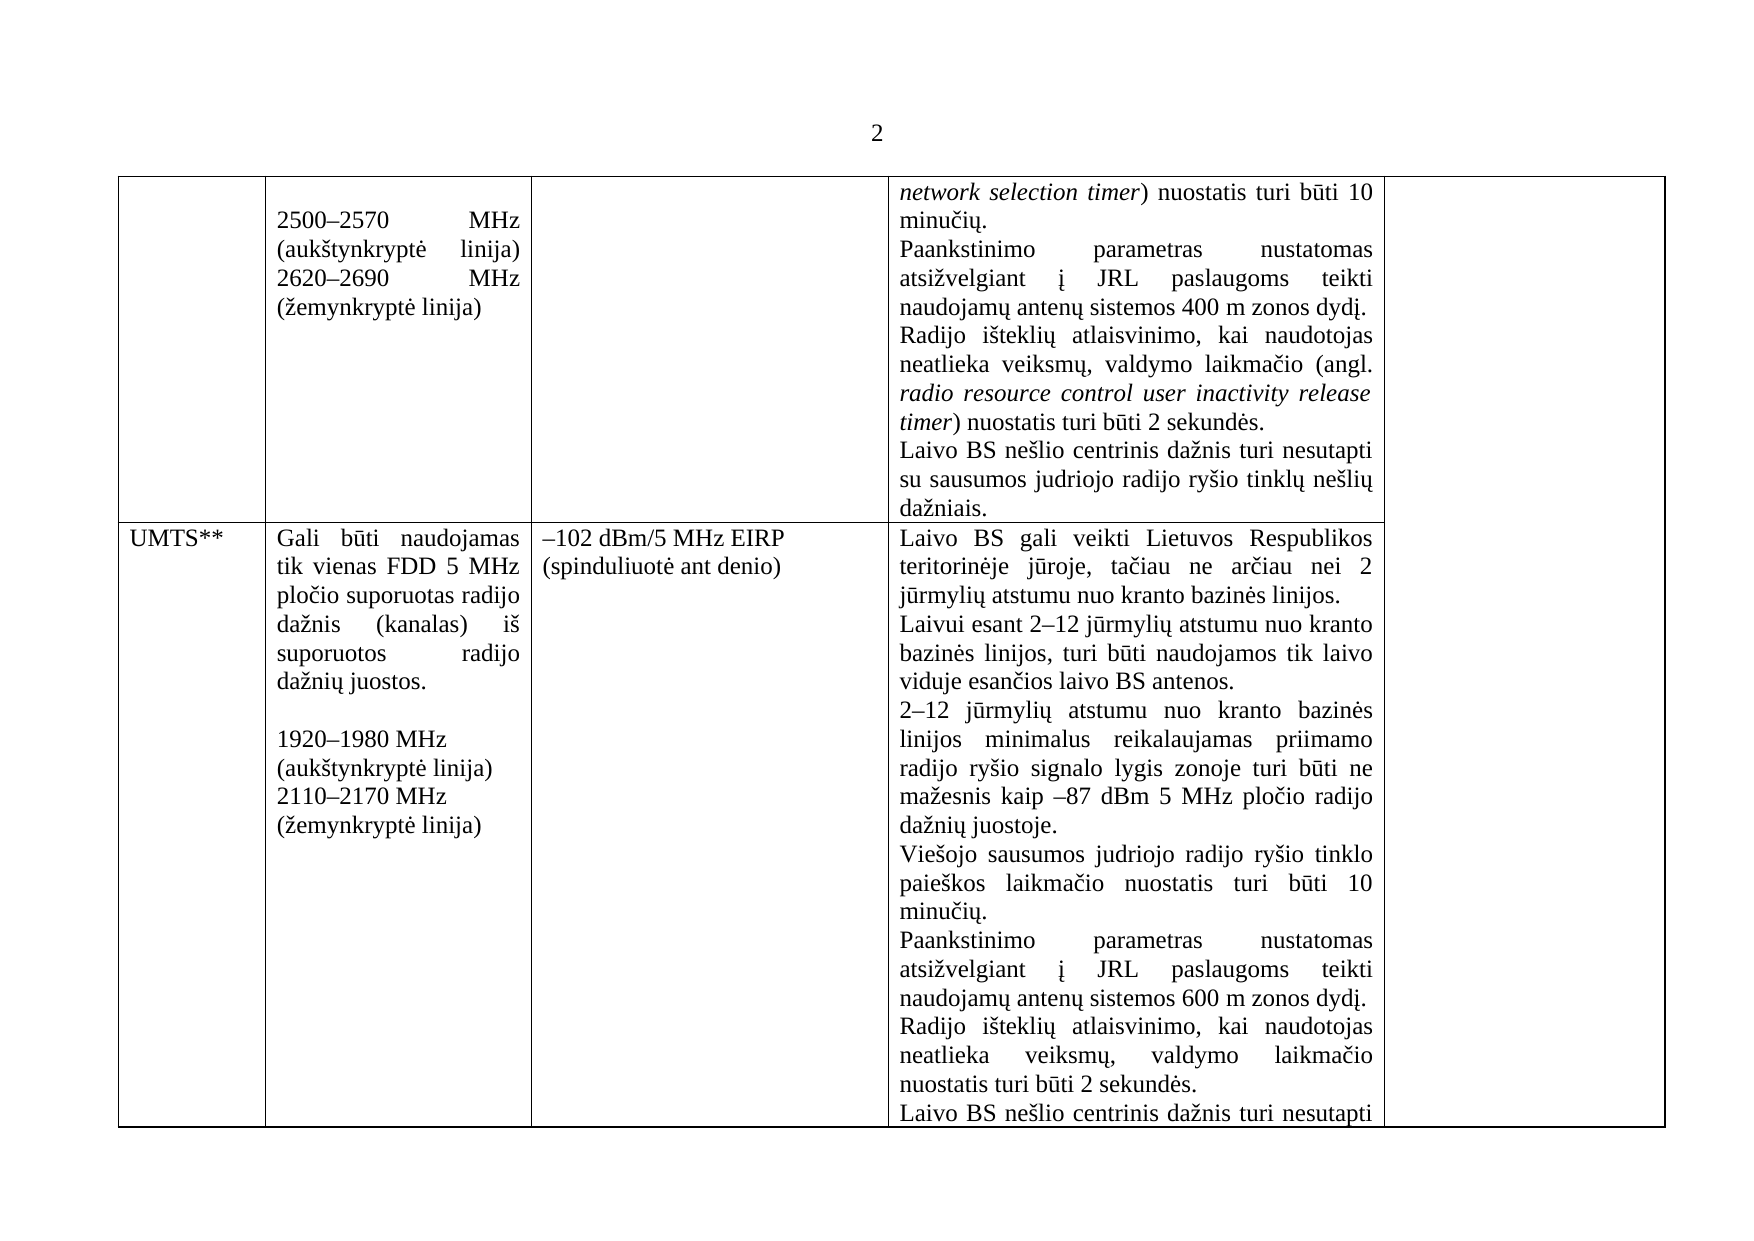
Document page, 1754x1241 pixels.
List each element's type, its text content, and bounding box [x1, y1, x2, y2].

table_cell network selection timer) nuostatis turi būti 10 minučių. Paankstinimo parametras nustatomas atsižvelgiant į JRL paslaugoms teikti naudojamų antenų sistemos 400 m zonos dydį. Radijo išteklių atlaisvinimo, kai naudotojas neatlieka veiksmų, valdymo laikmačio (angl. radio resource control user inactivity release timer) nuostatis turi būti 2 sekundės. Laivo BS nešlio centrinis dažnis turi nesutapti su sausumos judriojo radijo ryšio tinklų nešlių dažniais. [889, 177, 1384, 522]
table_cell [119, 177, 265, 522]
table_cell –102 dBm/5 MHz EIRP (spinduliuotė ant denio) [532, 523, 888, 1126]
table_cell Laivo BS gali veikti Lietuvos Respublikos teritorinėje jūroje, tačiau ne arčiau nei 2 jūrmylių atstumu nuo kranto bazinės linijos. Laivui esant 2–12 jūrmylių atstumu nuo kranto bazinės linijos, turi būti naudojamos tik laivo viduje esančios laivo BS antenos. 2–12 jūrmylių atstumu nuo kranto bazinės linijos minimalus reikalaujamas priimamo radijo ryšio signalo lygis zonoje turi būti ne mažesnis kaip –87 dBm 5 MHz pločio radijo dažnių juostoje. Viešojo sausumos judriojo radijo ryšio tinklo paieškos laikmačio nuostatis turi būti 10 minučių. Paankstinimo parametras nustatomas atsižvelgiant į JRL paslaugoms teikti naudojamų antenų sistemos 600 m zonos dydį. Radijo išteklių atlaisvinimo, kai naudotojas neatlieka veiksmų, valdymo laikmačio nuostatis turi būti 2 sekundės. Laivo BS nešlio centrinis dažnis turi nesutapti [889, 523, 1384, 1126]
table_cell UMTS** [119, 523, 265, 1126]
table_cell [1385, 177, 1664, 1126]
table_cell [532, 177, 888, 522]
table_cell 2500–2570 MHz (aukštynkryptė linija) 2620–2690 MHz (žemynkryptė linija) [266, 177, 531, 522]
table_cell Gali būti naudojamas tik vienas FDD 5 MHz pločio suporuotas radijo dažnis (kanalas) iš suporuotos radijo dažnių juostos. 1920–1980 MHz (aukštynkryptė linija) 2110–2170 MHz (žemynkryptė linija) [266, 523, 531, 1126]
